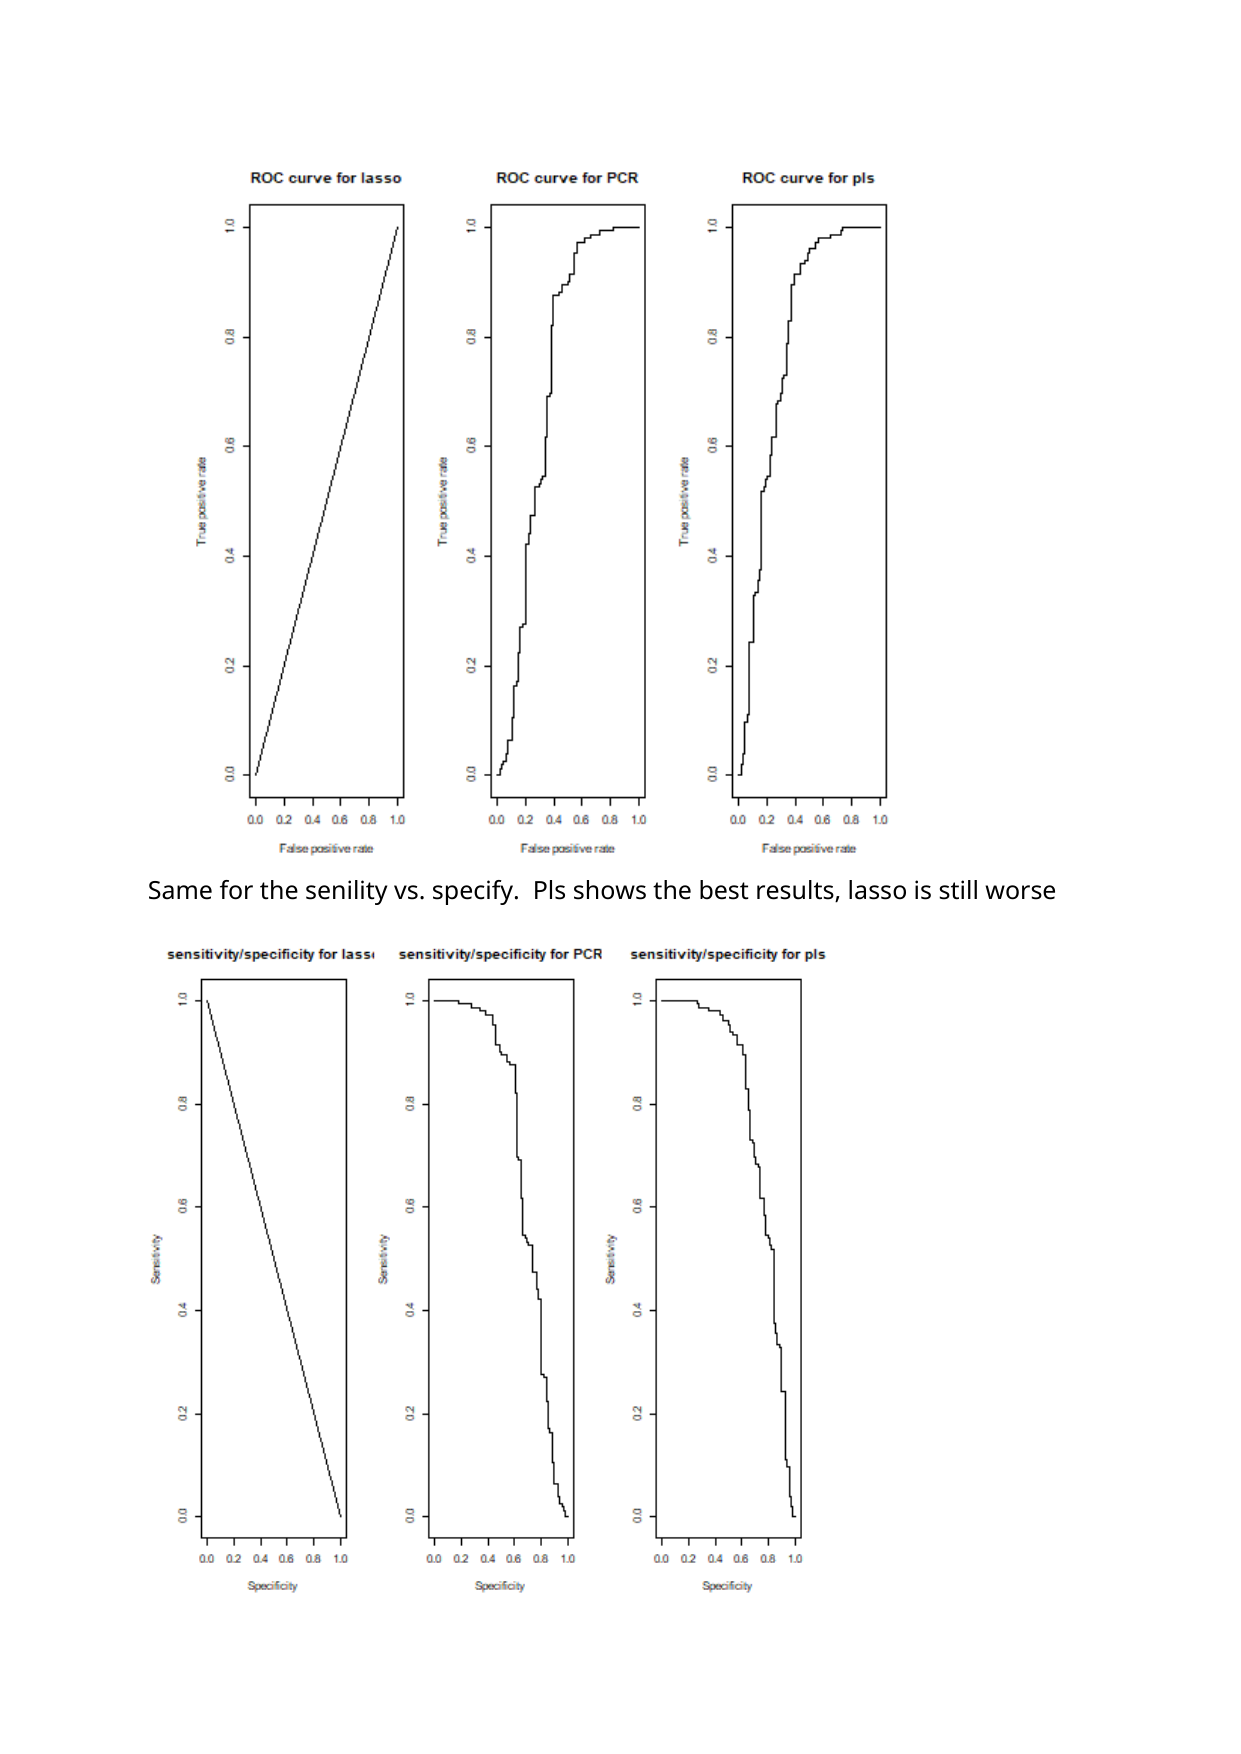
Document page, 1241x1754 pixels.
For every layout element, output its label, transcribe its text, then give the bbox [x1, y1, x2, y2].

text Same for the senility vs. specify. Pls shows the best results, lasso is still worse [148, 148, 1093, 907]
